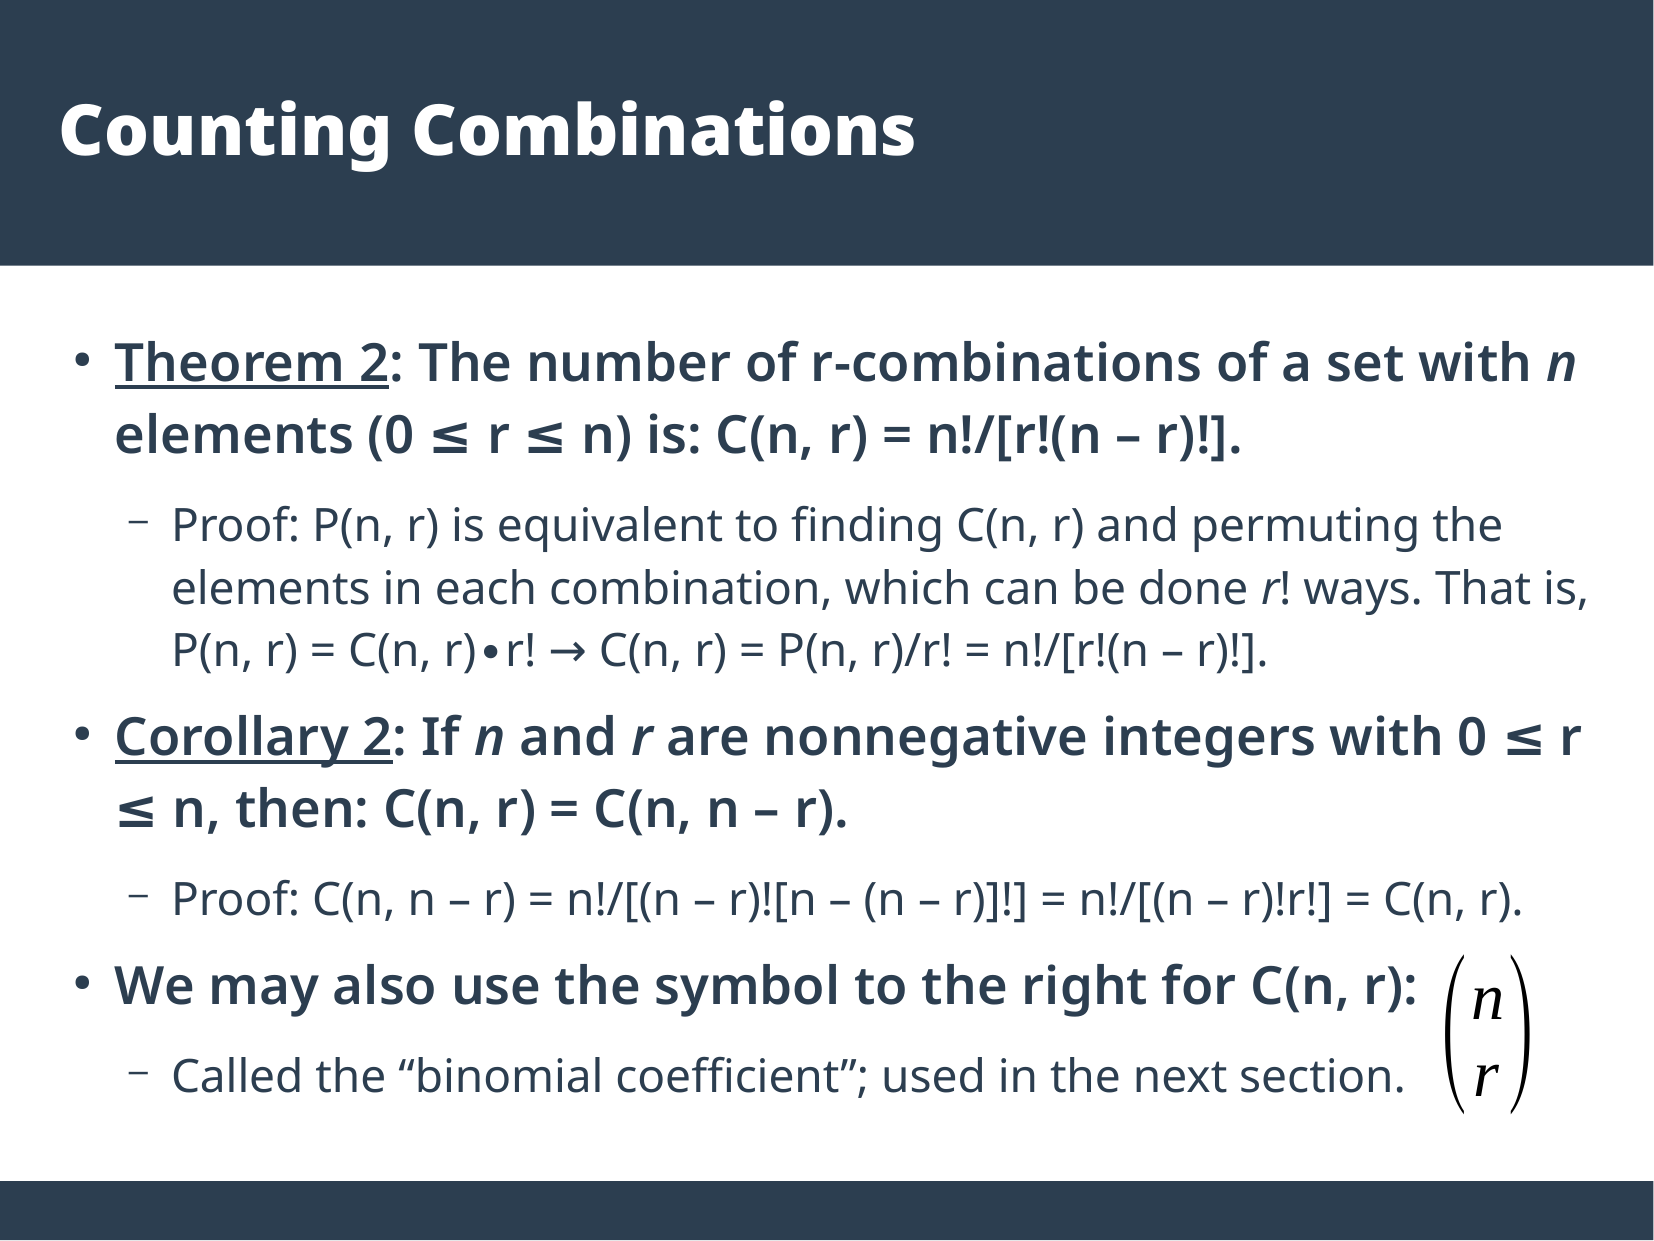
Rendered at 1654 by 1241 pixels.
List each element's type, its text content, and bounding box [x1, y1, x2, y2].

list Theorem 2: The number of r-combinations of a set with n elements (0 ≤ r ≤ n) is: C(n, r) = n!/[r!(n – r)!]. Proof: P(n, r) is equivalent to finding C(n, r) and permuting the elements in each combination, which can be done r! ways. That is, P(n, r) = C(n, r)∙r! → C(n, r) = P(n, r)/r! = n!/[r!(n – r)!]. Corollary 2: If n and r are nonnegative integers with 0 ≤ r ≤ n, then: C(n, r) = C(n, n – r). Proof: C(n, n – r) = n!/[(n – r)![n – (n – r)]!] = n!/[(n – r)!r!] = C(n, r). We may also use the symbol to the right for C(n, r): Called the “binomial coefficient”; used in the next section. [59, 324, 1595, 1126]
chart [1430, 952, 1545, 1120]
title Counting Combinations [59, 49, 1595, 207]
